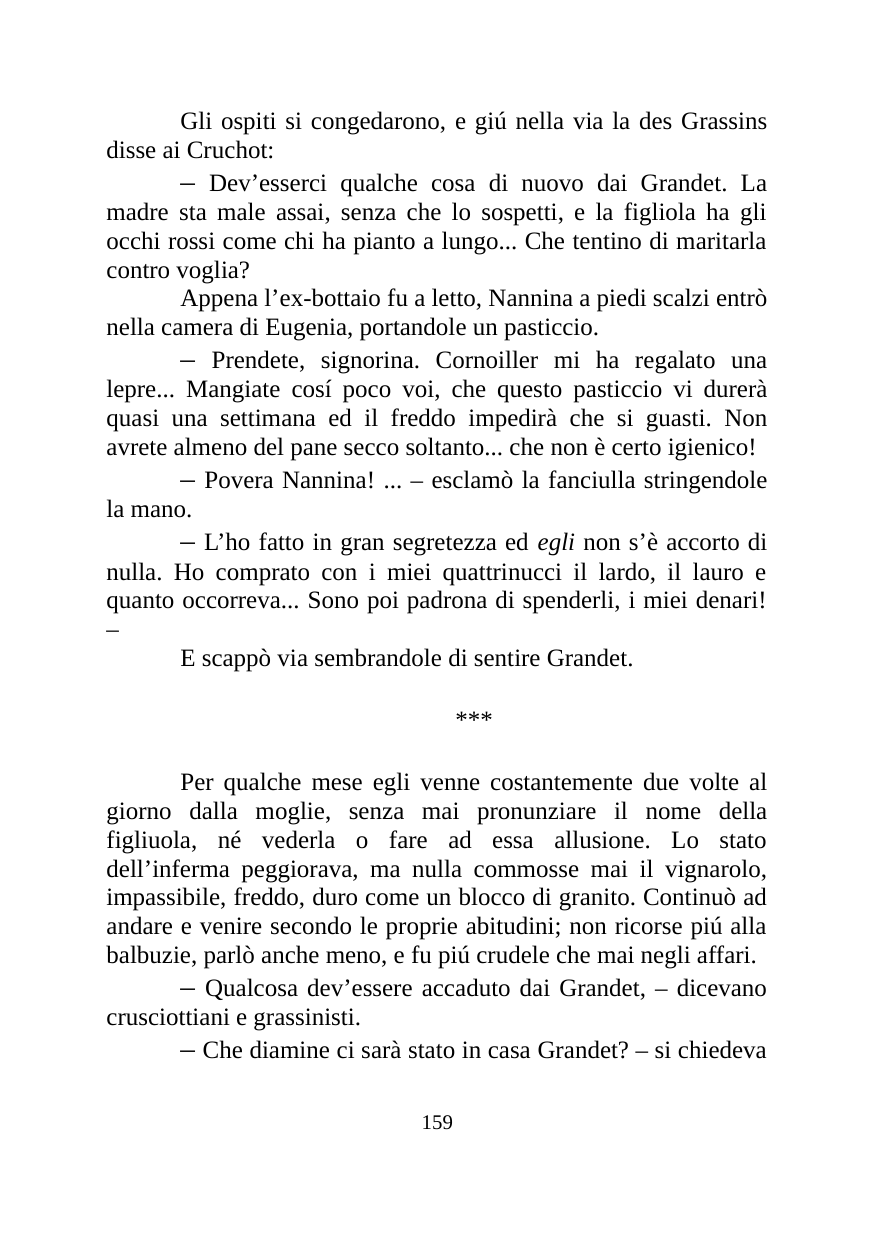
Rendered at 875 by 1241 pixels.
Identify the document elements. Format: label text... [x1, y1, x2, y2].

text – Povera Nannina! ... – esclamò la fanciulla stringendole la mano. [106, 461, 768, 523]
text Gli ospiti si congedarono, e giú nella via la des Grassins disse ai Cruchot: [106, 106, 768, 164]
text – Qualcosa dev’essere accaduto dai Grandet, – dicevano crusciottiani e grassinisti. [106, 969, 768, 1031]
text – Dev’esserci qualche cosa di nuovo dai Grandet. La madre sta male assai, senza che lo sospetti, e la figliola ha gli occhi rossi come chi ha pianto a lungo... Che tentino di maritarla contro voglia? [106, 164, 768, 283]
text Appena l’ex-bottaio fu a letto, Nannina a piedi scalzi entrò nella camera di Eugenia, portandole un pasticcio. [106, 283, 768, 341]
text Per qualche mese egli venne costantemente due volte al giorno dalla moglie, senza mai pronunziare il nome della figliuola, né vederla o fare ad essa allusione. Lo stato dell’inferma peggiorava, ma nulla commosse mai il vignarolo, impassibile, freddo, duro come un blocco di granito. Continuò ad andare e venire secondo le proprie abitudini; non ricorse piú alla balbuzie, parlò anche meno, e fu piú crudele che mai negli affari. [106, 767, 768, 969]
text E scappò via sembrandole di sentire Grandet. [106, 643, 768, 672]
text – Prendete, signorina. Cornoiller mi ha regalato una lepre... Mangiate cosí poco voi, che questo pasticcio vi durerà quasi una settimana ed il freddo impedirà che si guasti. Non avrete almeno del pane secco soltanto... che non è certo igienico! [106, 341, 768, 461]
text – L’ho fatto in gran segretezza ed egli non s’è accorto di nulla. Ho comprato con i miei quattrinucci il lardo, il lauro e quanto occorreva... Sono poi padrona di spenderli, i miei denari! – [106, 523, 768, 643]
text *** [106, 705, 768, 734]
text – Che diamine ci sarà stato in casa Grandet? – si chiedeva [106, 1031, 768, 1064]
